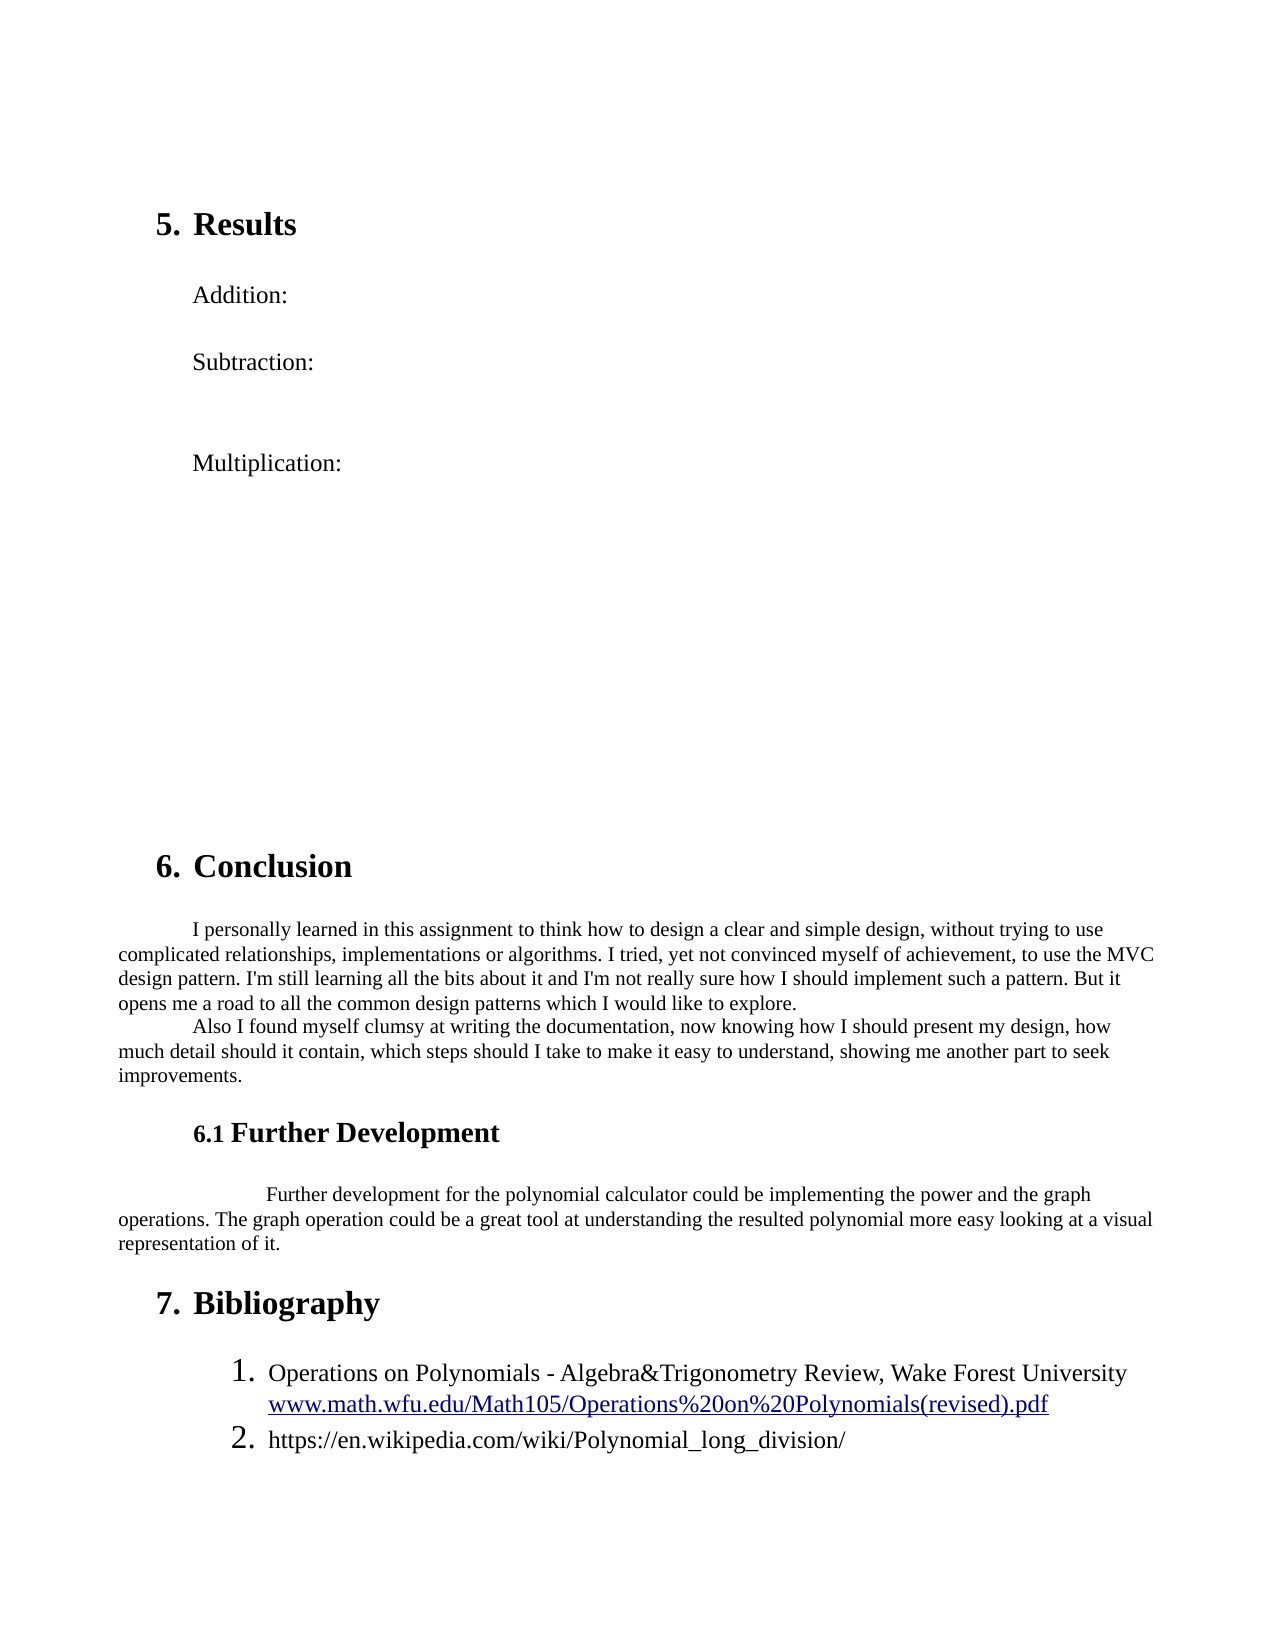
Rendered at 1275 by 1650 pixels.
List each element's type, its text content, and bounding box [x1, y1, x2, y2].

list https://en.wikipedia.com/wiki/Polynomial_long_division/ [231, 1417, 1157, 1456]
text Further development for the polynomial calculator could be implementing the power and the graph operations. The graph operation could be a great tool at understanding the resulted polynomial more easy looking at a visual representation of it. [118, 1178, 1157, 1254]
text Addition: [118, 276, 1157, 310]
text Also I found myself clumsy at writing the documentation, now knowing how I should present my design, how much detail should it contain, which steps should I take to make it easy to understand, showing me another part to seek improvements. [118, 1014, 1157, 1087]
list www.math.wfu.edu/Math105/Operations%20on%20Polynomials(revised).pdf [231, 1389, 1157, 1417]
list 6.1 Further Development [156, 1115, 1157, 1149]
list Results [156, 204, 1157, 243]
list Conclusion [156, 846, 1157, 885]
list Operations on Polynomials - Algebra&Trigonometry Review, Wake Forest University [231, 1350, 1157, 1389]
text Subtraction: [118, 343, 1157, 377]
text I personally learned in this assignment to think how to design a clear and simple design, without trying to use complicated relationships, implementations or algorithms. I tried, yet not convinced myself of achievement, to use the MVC design pattern. I'm still learning all the bits about it and I'm not really sure how I should implement such a pattern. But it opens me a road to all the common design patterns which I would like to explore. [118, 913, 1157, 1014]
list Bibliography [156, 1283, 1157, 1322]
text Multiplication: [118, 444, 1157, 477]
